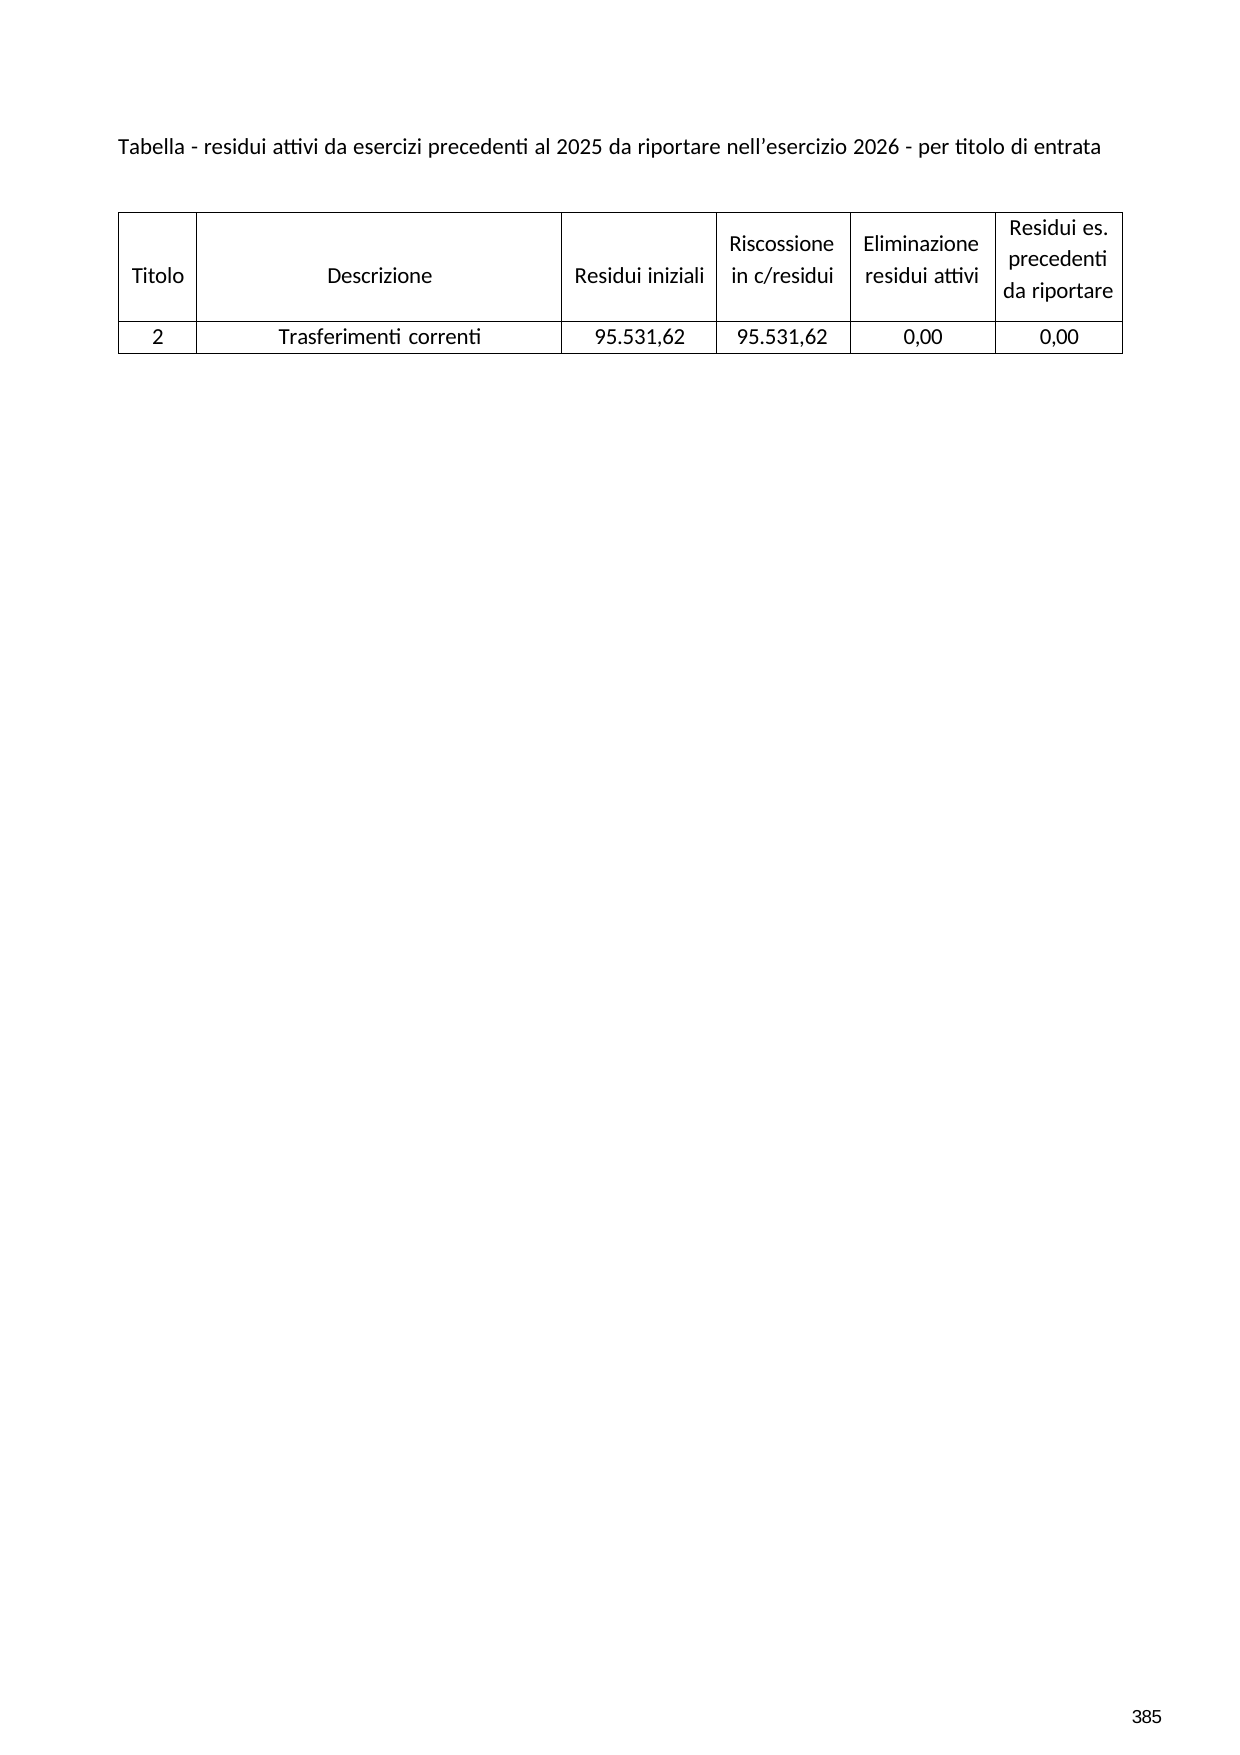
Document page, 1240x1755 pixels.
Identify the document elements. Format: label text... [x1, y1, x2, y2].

table_header Descrizione [197, 213, 561, 321]
table_cell 2 [119, 322, 196, 353]
table_header Residui iniziali [562, 213, 716, 321]
table_cell Trasferimenti correnti [197, 322, 561, 353]
table_header Residui es. precedenti da riportare [996, 213, 1122, 321]
table_header Riscossione in c/residui [717, 213, 850, 321]
text Tabella - residui attivi da esercizi precedenti al 2025 da riportare nell’esercizio 2026 - per titolo di entrata [118, 132, 1210, 160]
table_cell 0,00 [996, 322, 1122, 353]
table_header Eliminazione residui attivi [851, 213, 995, 321]
table_cell 95.531,62 [562, 322, 716, 353]
table_cell 95.531,62 [717, 322, 850, 353]
table_header Titolo [119, 213, 196, 321]
table_cell 0,00 [851, 322, 995, 353]
